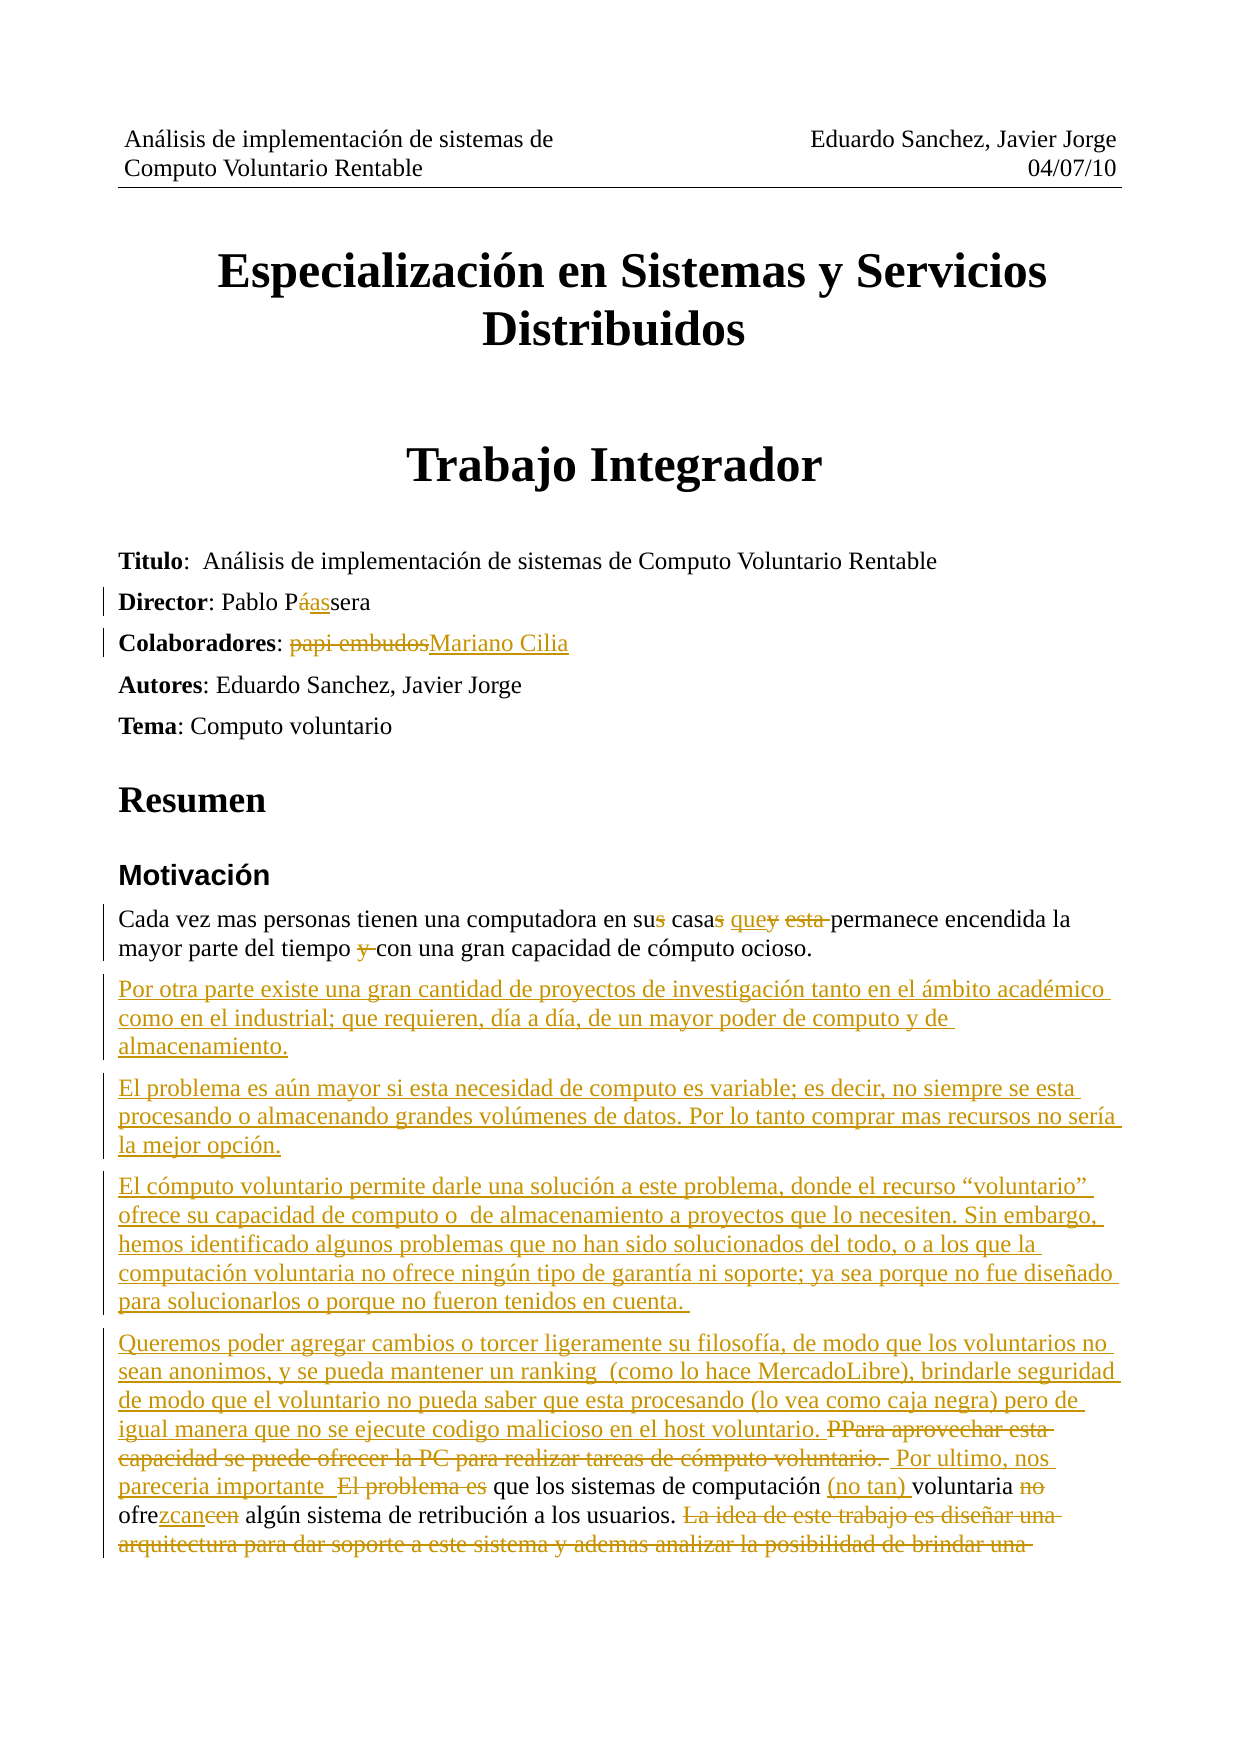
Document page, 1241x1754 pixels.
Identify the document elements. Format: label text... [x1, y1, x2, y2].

text Queremos poder agregar cambios o torcer ligeramente su filosofía, de modo que los voluntarios no sean anonimos, y se pueda mantener un ranking (como lo hace MercadoLibre), brindarle seguridad de modo que el voluntario no pueda saber que esta procesando (lo vea como caja negra) pero de igual manera que no se ejecute codigo malicioso en el host voluntario. Por ultimo, nos pareceria importante que los sistemas de computación (no tan) voluntaria ofrezcan algún sistema de retribución a los usuarios. [118, 1328, 1122, 1558]
text Por otra parte existe una gran cantidad de proyectos de investigación tanto en el ámbito académico como en el industrial; que requieren, día a día, de un mayor poder de computo y de almacenamiento. [118, 974, 1122, 1060]
subtitle Resumen [118, 777, 1122, 820]
subtitle Trabajo Integrador [118, 435, 1122, 492]
text Colaboradores: Mariano Cilia [118, 628, 1122, 657]
text El cómputo voluntario permite darle una solución a este problema, donde el recurso “voluntario” ofrece su capacidad de computo o de almacenamiento a proyectos que lo necesiten. Sin embargo, hemos identificado algunos problemas que no han sido solucionados del todo, o a los que la computación voluntaria no ofrece ningún tipo de garantía ni soporte; ya sea porque no fue diseñado para solucionarlos o porque no fueron tenidos en cuenta. [118, 1171, 1122, 1315]
subtitle Motivación [118, 858, 1122, 891]
text Cada vez mas personas tienen una computadora en su casa que permanece encendida la mayor parte del tiempo con una gran capacidad de cómputo ocioso. [118, 904, 1122, 961]
text la mejor opción. [118, 1128, 1122, 1159]
text El problema es aún mayor si esta necesidad de computo es variable; es decir, no siempre se esta procesando o almacenando grandes volúmenes de datos. Por lo tanto comprar mas recursos no sería [118, 1073, 1122, 1126]
text Tema: Computo voluntario [118, 711, 1122, 740]
text Director: Pablo Passera [118, 587, 1122, 616]
text Titulo: Análisis de implementación de sistemas de Computo Voluntario Rentable [118, 546, 1122, 575]
subtitle Especialización en Sistemas y Servicios Distribuidos [118, 241, 1122, 356]
text Autores: Eduardo Sanchez, Javier Jorge [118, 670, 1122, 698]
